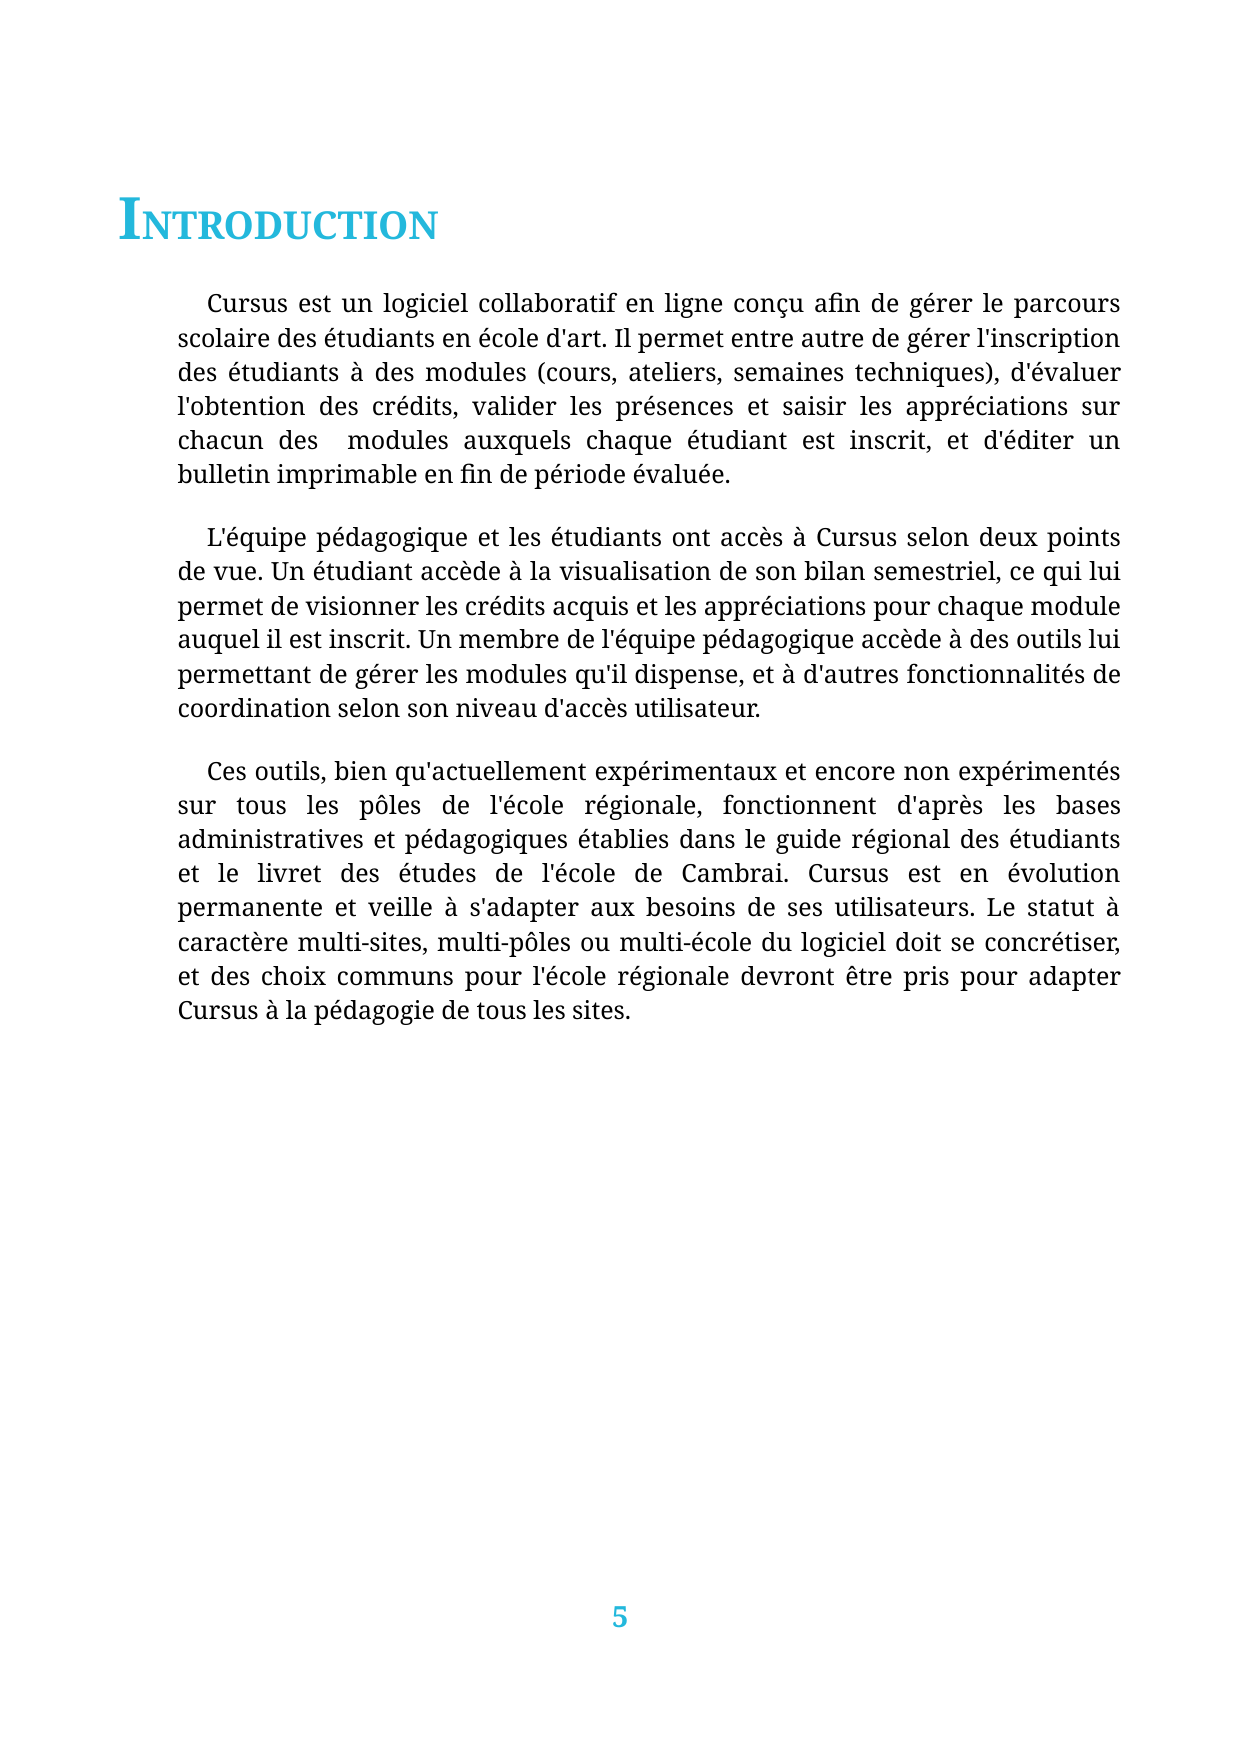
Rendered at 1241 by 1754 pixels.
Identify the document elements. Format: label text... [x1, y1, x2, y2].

subtitle Introduction [118, 177, 1122, 257]
text Cursus est un logiciel collaboratif en ligne conçu afin de gérer le parcours scolaire des étudiants en école d'art. Il permet entre autre de gérer l'inscription des étudiants à des modules (cours, ateliers, semaines techniques), d'évaluer l'obtention des crédits, valider les présences et saisir les appréciations sur chacun des modules auxquels chaque étudiant est inscrit, et d'éditer un bulletin imprimable en fin de période évaluée. [177, 286, 1122, 491]
text L'équipe pédagogique et les étudiants ont accès à Cursus selon deux points de vue. Un étudiant accède à la visualisation de son bilan semestriel, ce qui lui permet de visionner les crédits acquis et les appréciations pour chaque module auquel il est inscrit. Un membre de l'équipe pédagogique accède à des outils lui permettant de gérer les modules qu'il dispense, et à d'autres fonctionnalités de coordination selon son niveau d'accès utilisateur. [177, 520, 1122, 724]
text Ces outils, bien qu'actuellement expérimentaux et encore non expérimentés sur tous les pôles de l'école régionale, fonctionnent d'après les bases administratives et pédagogiques établies dans le guide régional des étudiants et le livret des études de l'école de Cambrai. Cursus est en évolution permanente et veille à s'adapter aux besoins de ses utilisateurs. Le statut à caractère multi-sites, multi-pôles ou multi-école du logiciel doit se concrétiser, et des choix communs pour l'école régionale devront être pris pour adapter Cursus à la pédagogie de tous les sites. [177, 754, 1122, 1026]
